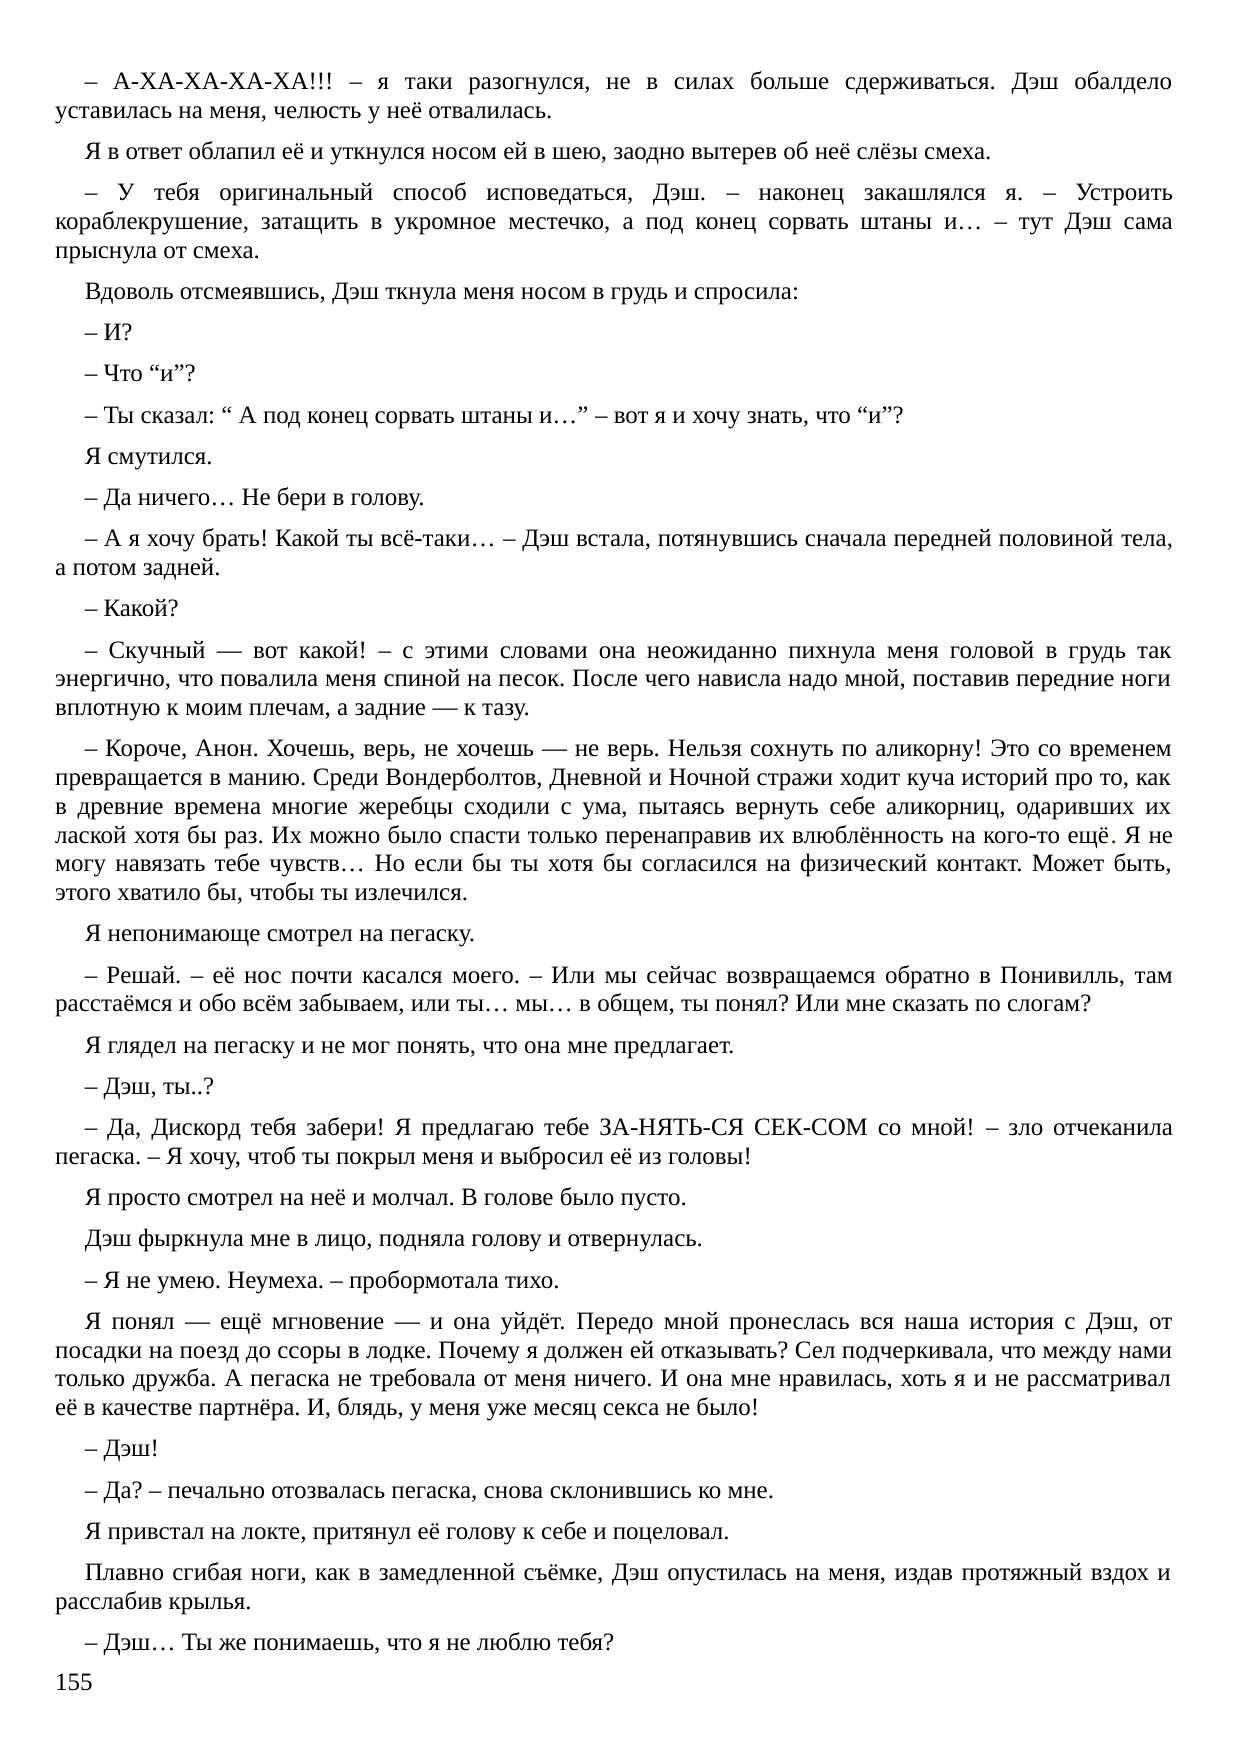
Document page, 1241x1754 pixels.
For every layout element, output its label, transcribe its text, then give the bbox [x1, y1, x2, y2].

text – Что “и”? [55, 358, 1173, 387]
text – Я не умею. Неумеха. – пробормотала тихо. [55, 1265, 1173, 1293]
text Я просто смотрел на неё и молчал. В голове было пусто. [55, 1182, 1173, 1211]
text – Короче, Анон. Хочешь, верь, не хочешь — не верь. Нельзя сохнуть по аликорну! Это со временем превращается в манию. Среди Вондерболтов, Дневной и Ночной стражи ходит куча историй про то, как в древние времена многие жеребцы сходили с ума, пытаясь вернуть себе аликорниц, одаривших их лаской хотя бы раз. Их можно было спасти только перенаправив их влюблённость на кого-то ещё. Я не могу навязать тебе чувств… Но если бы ты хотя бы согласился на физический контакт. Может быть, этого хватило бы, чтобы ты излечился. [55, 733, 1173, 906]
text Вдоволь отсмеявшись, Дэш ткнула меня носом в грудь и спросила: [55, 276, 1173, 305]
text Я в ответ облапил её и уткнулся носом ей в шею, заодно вытерев об неё слёзы смеха. [55, 136, 1173, 165]
text – А я хочу брать! Какой ты всё-таки… – Дэш встала, потянувшись сначала передней половиной тела, а потом задней. [55, 523, 1173, 581]
text – И? [55, 317, 1173, 346]
text – Да? – печально отозвалась пегаска, снова склонившись ко мне. [55, 1475, 1173, 1503]
text – Дэш! [55, 1433, 1173, 1462]
text – Да, Дискорд тебя забери! Я предлагаю тебе ЗА-НЯТЬ-СЯ СЕК-СОМ со мной! – зло отчеканила пегаска. – Я хочу, чтоб ты покрыл меня и выбросил её из головы! [55, 1112, 1173, 1170]
text – А-ХА-ХА-ХА-ХА!!! – я таки разогнулся, не в силах больше сдерживаться. Дэш обалдело уставилась на меня, челюсть у неё отвалилась. [55, 66, 1173, 123]
text – Дэш… Ты же понимаешь, что я не люблю тебя? [55, 1627, 1173, 1656]
text Я понял — ещё мгновение — и она уйдёт. Передо мной пронеслась вся наша история с Дэш, от посадки на поезд до ссоры в лодке. Почему я должен ей отказывать? Сел подчеркивала, что между нами только дружба. А пегаска не требовала от меня ничего. И она мне нравилась, хоть я и не рассматривал её в качестве партнёра. И, блядь, у меня уже месяц секса не было! [55, 1306, 1173, 1421]
text – Да ничего… Не бери в голову. [55, 482, 1173, 511]
text Я глядел на пегаску и не мог понять, что она мне предлагает. [55, 1030, 1173, 1058]
text Я смутился. [55, 441, 1173, 470]
text – Дэш, ты..? [55, 1071, 1173, 1100]
text – Скучный — вот какой! – с этими словами она неожиданно пихнула меня головой в грудь так энергично, что повалила меня спиной на песок. После чего нависла надо мной, поставив передние ноги вплотную к моим плечам, а задние — к тазу. [55, 635, 1173, 721]
text Плавно сгибая ноги, как в замедленной съёмке, Дэш опустилась на меня, издав протяжный вздох и расслабив крылья. [55, 1557, 1173, 1615]
text Я привстал на локте, притянул её голову к себе и поцеловал. [55, 1516, 1173, 1545]
text Дэш фыркнула мне в лицо, подняла голову и отвернулась. [55, 1223, 1173, 1252]
text – У тебя оригинальный способ исповедаться, Дэш. – наконец закашлялся я. – Устроить кораблекрушение, затащить в укромное местечко, а под конец сорвать штаны и… – тут Дэш сама прыснула от смеха. [55, 177, 1173, 263]
text – Решай. – её нос почти касался моего. – Или мы сейчас возвращаемся обратно в Понивилль, там расстаёмся и обо всём забываем, или ты… мы… в общем, ты понял? Или мне сказать по слогам? [55, 960, 1173, 1017]
text – Ты сказал: “ А под конец сорвать штаны и…” – вот я и хочу знать, что “и”? [55, 400, 1173, 428]
text – Какой? [55, 593, 1173, 622]
text Я непонимающе смотрел на пегаску. [55, 918, 1173, 947]
